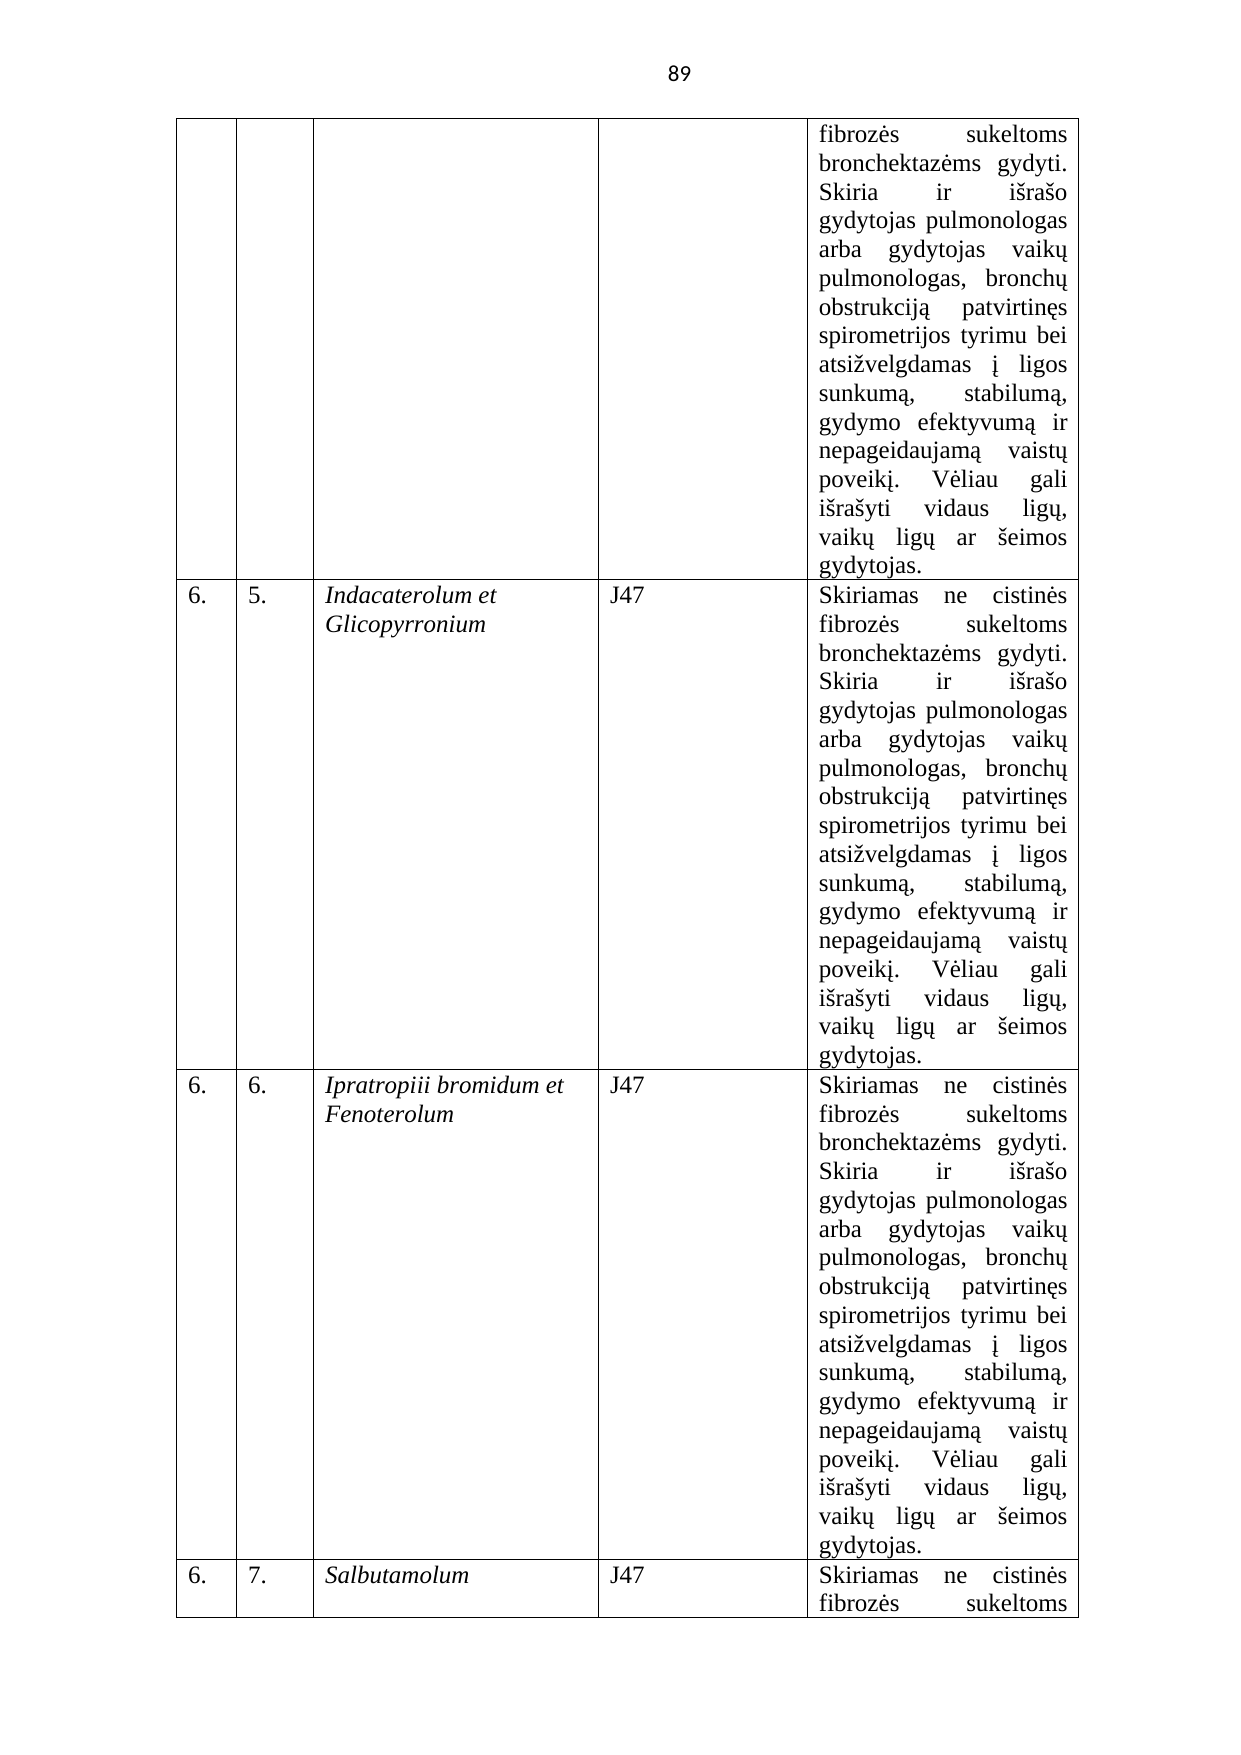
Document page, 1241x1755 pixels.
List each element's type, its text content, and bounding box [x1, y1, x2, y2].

table_cell [1103, 118, 1109, 579]
table_cell [1099, 1559, 1103, 1617]
table_cell [314, 119, 598, 579]
table_cell [1093, 1559, 1099, 1617]
table_cell [599, 119, 807, 579]
table_cell Skiriamas ne cistinės fibrozės sukeltoms bronchektazėms gydyti. Skiria ir išrašo gydytojas pulmonologas arba gydytojas vaikų pulmonologas, bronchų obstrukciją patvirtinęs spirometrijos tyrimu bei atsižvelgdamas į ligos sunkumą, stabilumą, gydymo efektyvumą ir nepageidaujamą vaistų poveikį. Vėliau gali išrašyti vidaus ligų, vaikų ligų ar šeimos gydytojas. [808, 1070, 1078, 1559]
table_cell fibrozės sukeltoms bronchektazėms gydyti. Skiria ir išrašo gydytojas pulmonologas arba gydytojas vaikų pulmonologas, bronchų obstrukciją patvirtinęs spirometrijos tyrimu bei atsižvelgdamas į ligos sunkumą, stabilumą, gydymo efektyvumą ir nepageidaujamą vaistų poveikį. Vėliau gali išrašyti vidaus ligų, vaikų ligų ar šeimos gydytojas. [808, 119, 1078, 579]
table_cell [1079, 579, 1083, 1069]
table_cell [1109, 579, 1123, 1069]
table_cell 6. [177, 1070, 236, 1559]
table_cell [1093, 1069, 1099, 1559]
table_cell J47 [599, 1070, 807, 1559]
table_cell [1103, 1559, 1109, 1617]
table_cell [1099, 579, 1103, 1069]
table_cell [1088, 1559, 1093, 1617]
table_cell 7. [237, 1560, 313, 1617]
table_cell Ipratropiii bromidum et Fenoterolum [314, 1070, 598, 1559]
table_cell [1079, 1069, 1083, 1559]
table_cell [1079, 118, 1083, 579]
table_cell [1093, 118, 1099, 579]
table_cell Salbutamolum [314, 1560, 598, 1617]
table_cell 6. [177, 1560, 236, 1617]
table_cell [1103, 579, 1109, 1069]
table_cell J47 [599, 1560, 807, 1617]
table_cell [1109, 1559, 1123, 1617]
table_cell [1088, 1069, 1093, 1559]
table_cell [1109, 118, 1123, 579]
table_cell [1109, 1069, 1123, 1559]
table_cell [1079, 1559, 1083, 1617]
table_cell Skiriamas ne cistinės fibrozės sukeltoms bronchektazėms gydyti. Skiria ir išrašo gydytojas pulmonologas arba gydytojas vaikų pulmonologas, bronchų obstrukciją patvirtinęs spirometrijos tyrimu bei atsižvelgdamas į ligos sunkumą, stabilumą, gydymo efektyvumą ir nepageidaujamą vaistų poveikį. Vėliau gali išrašyti vidaus ligų, vaikų ligų ar šeimos gydytojas. [808, 580, 1078, 1069]
table_cell [1099, 118, 1103, 579]
table_cell [1084, 1559, 1088, 1617]
table_cell [1084, 1069, 1088, 1559]
table_cell Indacaterolum et Glicopyrronium [314, 580, 598, 1069]
table_cell [177, 119, 236, 579]
table_cell [237, 119, 313, 579]
table_cell [1088, 118, 1093, 579]
table_cell [1103, 1069, 1109, 1559]
table_cell [1093, 579, 1099, 1069]
table_cell 6. [237, 1070, 313, 1559]
table_cell Skiriamas ne cistinės fibrozės sukeltoms [808, 1560, 1078, 1617]
table_cell [1099, 1069, 1103, 1559]
table_cell [1084, 118, 1088, 579]
table_cell [1088, 579, 1093, 1069]
table_cell 5. [237, 580, 313, 1069]
table_cell [1084, 579, 1088, 1069]
table_cell J47 [599, 580, 807, 1069]
table_cell 6. [177, 580, 236, 1069]
